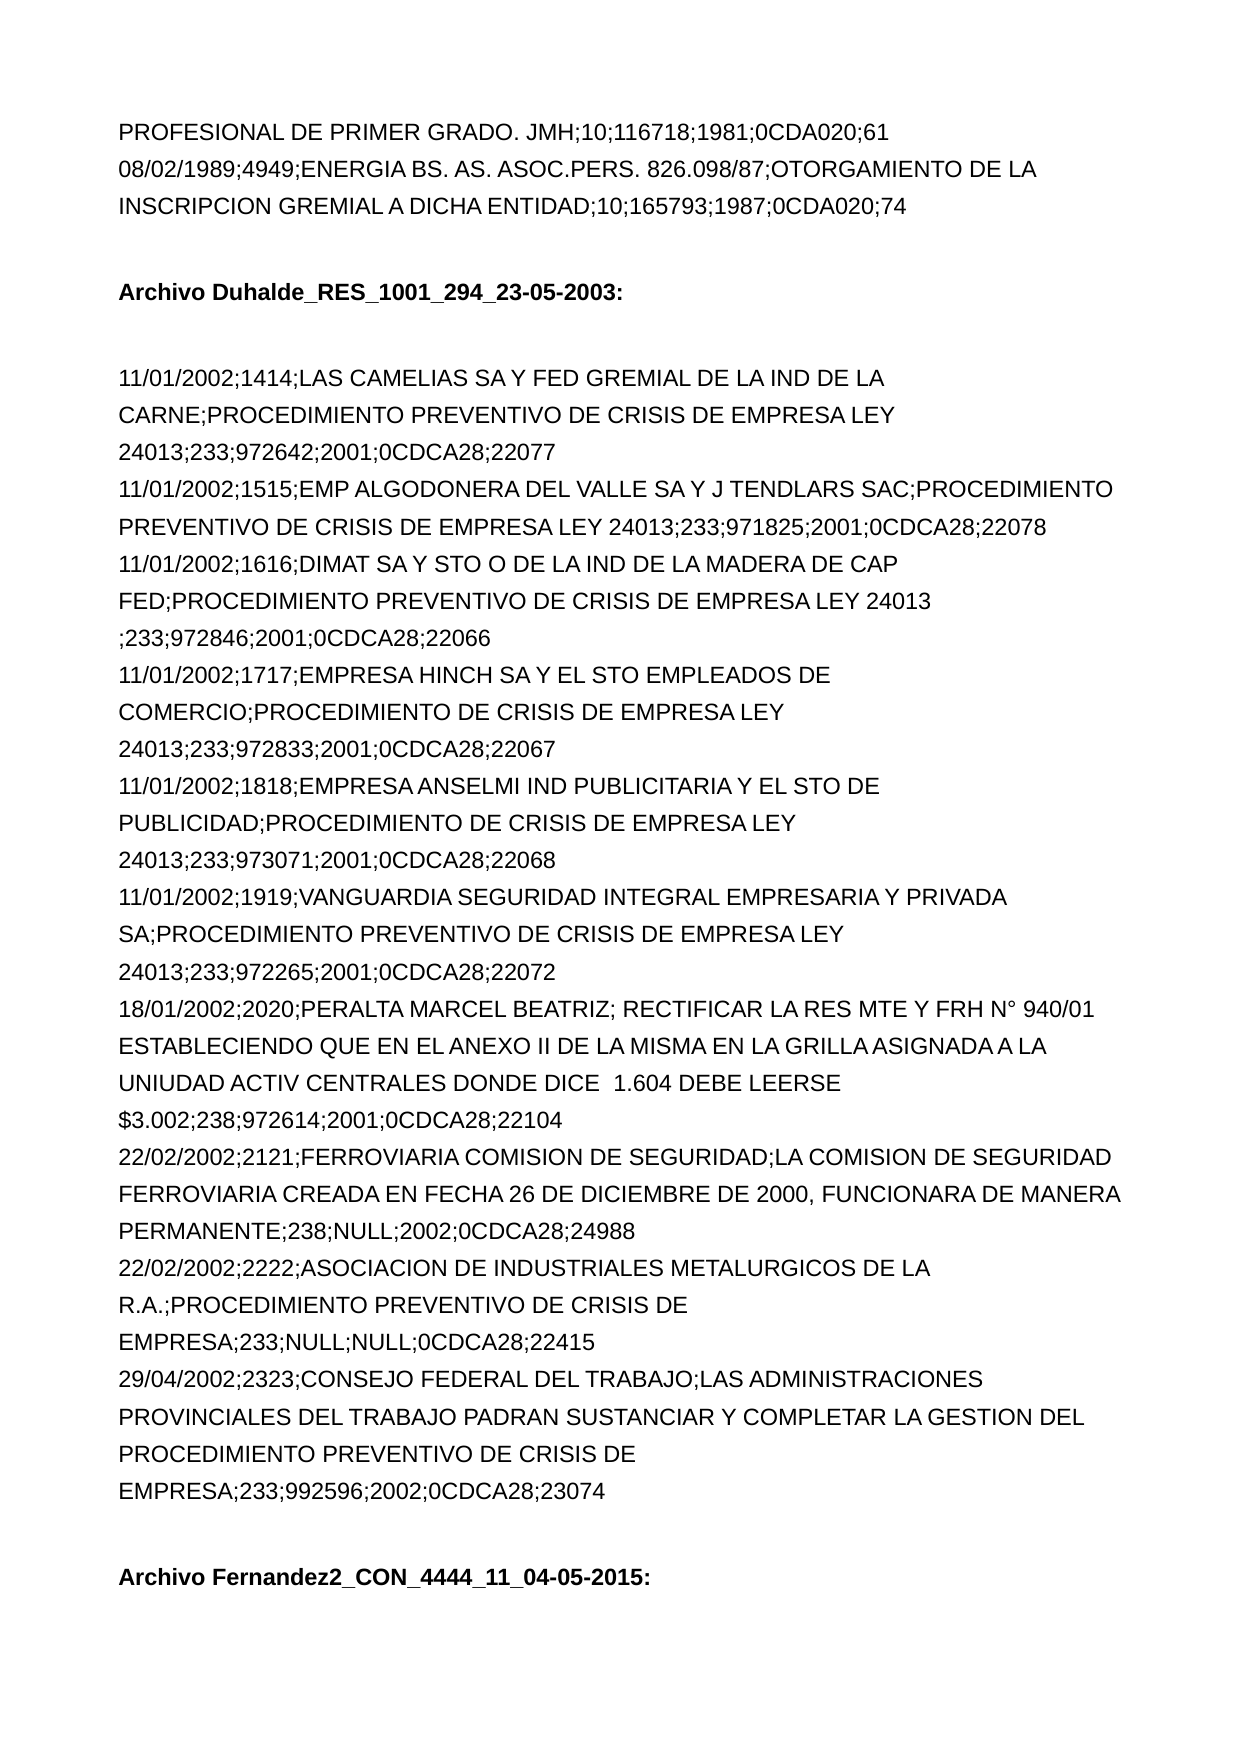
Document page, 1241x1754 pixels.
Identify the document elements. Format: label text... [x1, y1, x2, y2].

text 29/04/2002;2323;CONSEJO FEDERAL DEL TRABAJO;LAS ADMINISTRACIONES PROVINCIALES DEL TRABAJO PADRAN SUSTANCIAR Y COMPLETAR LA GESTION DEL PROCEDIMIENTO PREVENTIVO DE CRISIS DE EMPRESA;233;992596;2002;0CDCA28;23074 [118, 1366, 1122, 1504]
text 11/01/2002;1818;EMPRESA ANSELMI IND PUBLICITARIA Y EL STO DE PUBLICIDAD;PROCEDIMIENTO DE CRISIS DE EMPRESA LEY 24013;233;973071;2001;0CDCA28;22068 [118, 772, 1122, 873]
text PROFESIONAL DE PRIMER GRADO. JMH;10;116718;1981;0CDA020;61 [118, 118, 1122, 145]
text 22/02/2002;2222;ASOCIACION DE INDUSTRIALES METALURGICOS DE LA R.A.;PROCEDIMIENTO PREVENTIVO DE CRISIS DE EMPRESA;233;NULL;NULL;0CDCA28;22415 [118, 1254, 1122, 1356]
text Archivo Fernandez2_CON_4444_11_04-05-2015: [118, 1563, 1122, 1590]
text 11/01/2002;1414;LAS CAMELIAS SA Y FED GREMIAL DE LA IND DE LA CARNE;PROCEDIMIENTO PREVENTIVO DE CRISIS DE EMPRESA LEY 24013;233;972642;2001;0CDCA28;22077 [118, 364, 1122, 466]
text 11/01/2002;1717;EMPRESA HINCH SA Y EL STO EMPLEADOS DE COMERCIO;PROCEDIMIENTO DE CRISIS DE EMPRESA LEY 24013;233;972833;2001;0CDCA28;22067 [118, 661, 1122, 762]
text 08/02/1989;4949;ENERGIA BS. AS. ASOC.PERS. 826.098/87;OTORGAMIENTO DE LA INSCRIPCION GREMIAL A DICHA ENTIDAD;10;165793;1987;0CDA020;74 [118, 155, 1122, 219]
text 11/01/2002;1616;DIMAT SA Y STO O DE LA IND DE LA MADERA DE CAP FED;PROCEDIMIENTO PREVENTIVO DE CRISIS DE EMPRESA LEY 24013 ;233;972846;2001;0CDCA28;22066 [118, 550, 1122, 651]
text Archivo Duhalde_RES_1001_294_23-05-2003: [118, 278, 1122, 305]
text 11/01/2002;1919;VANGUARDIA SEGURIDAD INTEGRAL EMPRESARIA Y PRIVADA SA;PROCEDIMIENTO PREVENTIVO DE CRISIS DE EMPRESA LEY 24013;233;972265;2001;0CDCA28;22072 [118, 884, 1122, 985]
text 11/01/2002;1515;EMP ALGODONERA DEL VALLE SA Y J TENDLARS SAC;PROCEDIMIENTO PREVENTIVO DE CRISIS DE EMPRESA LEY 24013;233;971825;2001;0CDCA28;22078 [118, 476, 1122, 540]
text 18/01/2002;2020;PERALTA MARCEL BEATRIZ; RECTIFICAR LA RES MTE Y FRH N° 940/01 ESTABLECIENDO QUE EN EL ANEXO II DE LA MISMA EN LA GRILLA ASIGNADA A LA UNIUDAD ACTIV CENTRALES DONDE DICE 1.604 DEBE LEERSE $3.002;238;972614;2001;0CDCA28;22104 [118, 995, 1122, 1133]
text 22/02/2002;2121;FERROVIARIA COMISION DE SEGURIDAD;LA COMISION DE SEGURIDAD FERROVIARIA CREADA EN FECHA 26 DE DICIEMBRE DE 2000, FUNCIONARA DE MANERA PERMANENTE;238;NULL;2002;0CDCA28;24988 [118, 1143, 1122, 1244]
